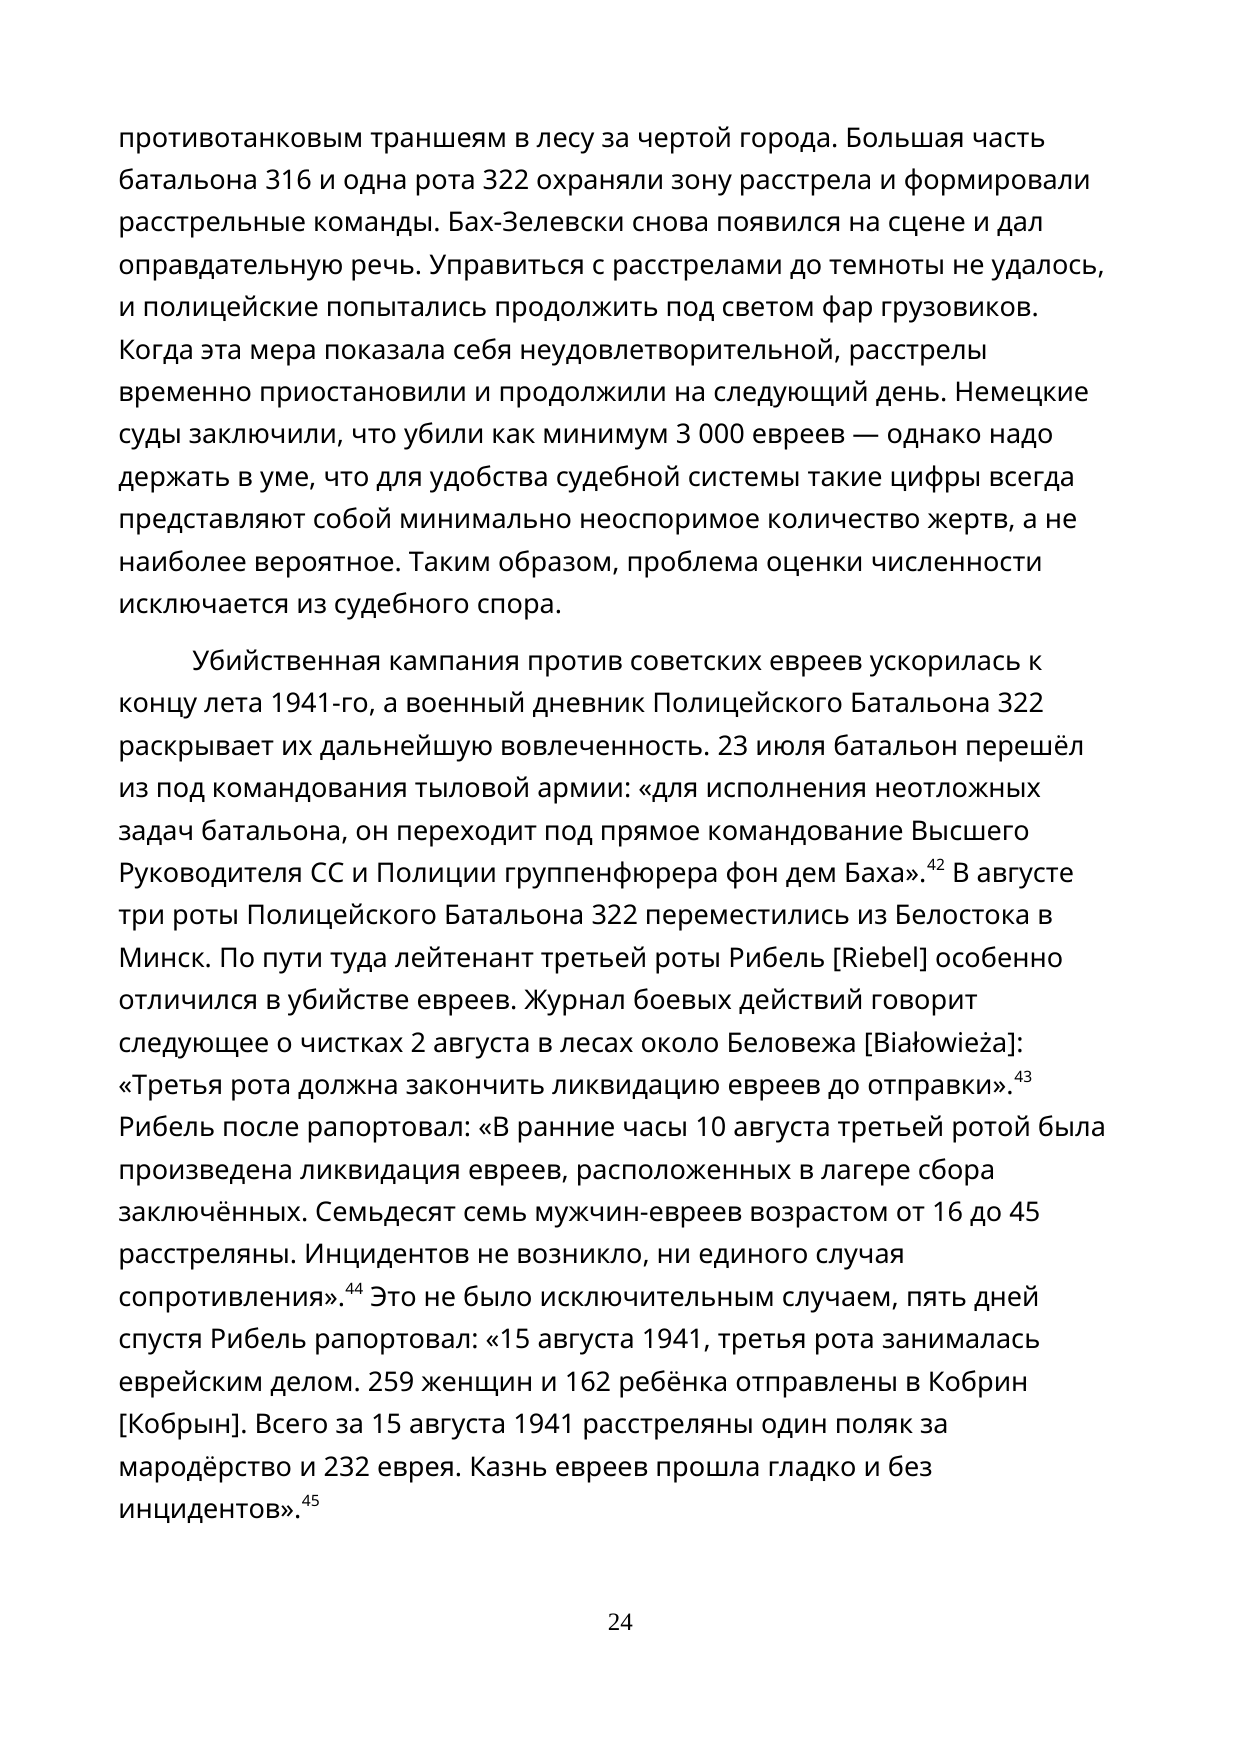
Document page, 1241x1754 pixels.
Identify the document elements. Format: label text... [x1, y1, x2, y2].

text противотанковым траншеям в лесу за чертой города. Большая часть батальона 316 и одна рота 322 охраняли зону расстрела и формировали расстрельные команды. Бах-Зелевски снова появился на сцене и дал оправдательную речь. Управиться с расстрелами до темноты не удалось, и полицейские попытались продолжить под светом фар грузовиков. Когда эта мера показала себя неудовлетворительной, расстрелы временно приостановили и продолжили на следующий день. Немецкие суды заключили, что убили как минимум 3 000 евреев — однако надо держать в уме, что для удобства судебной системы такие цифры всегда представляют собой минимально неоспоримое количество жертв, а не наиболее вероятное. Таким образом, проблема оценки численности исключается из судебного спора. [118, 118, 1122, 621]
text Убийственная кампания против советских евреев ускорилась к концу лета 1941-го, а военный дневник Полицейского Батальона 322 раскрывает их дальнейшую вовлеченность. 23 июля батальон перешёл из под командования тыловой армии: «для исполнения неотложных задач батальона, он переходит под прямое командование Высшего Руководителя СС и Полиции группенфюрера фон дем Баха». В августе три роты Полицейского Батальона 322 переместились из Белостока в Минск. По пути туда лейтенант третьей роты Рибель [Riebel] особенно отличился в убийстве евреев. Журнал боевых действий говорит следующее о чистках 2 августа в лесах около Беловежа [Białowieża]: «Третья рота должна закончить ликвидацию евреев до отправки». Рибель после рапортовал: «В ранние часы 10 августа третьей ротой была произведена ликвидация евреев, расположенных в лагере сбора заключённых. Семьдесят семь мужчин-евреев возрастом от 16 до 45 расстреляны. Инцидентов не возникло, ни единого случая сопротивления». Это не было исключительным случаем, пять дней спустя Рибель рапортовал: «15 августа 1941, третья рота занималась еврейским делом. 259 женщин и 162 ребёнка отправлены в Кобрин [Кобрын]. Всего за 15 августа 1941 расстреляны один поляк за мародёрство и 232 еврея. Казнь евреев прошла гладко и без инцидентов». [118, 641, 1122, 1526]
